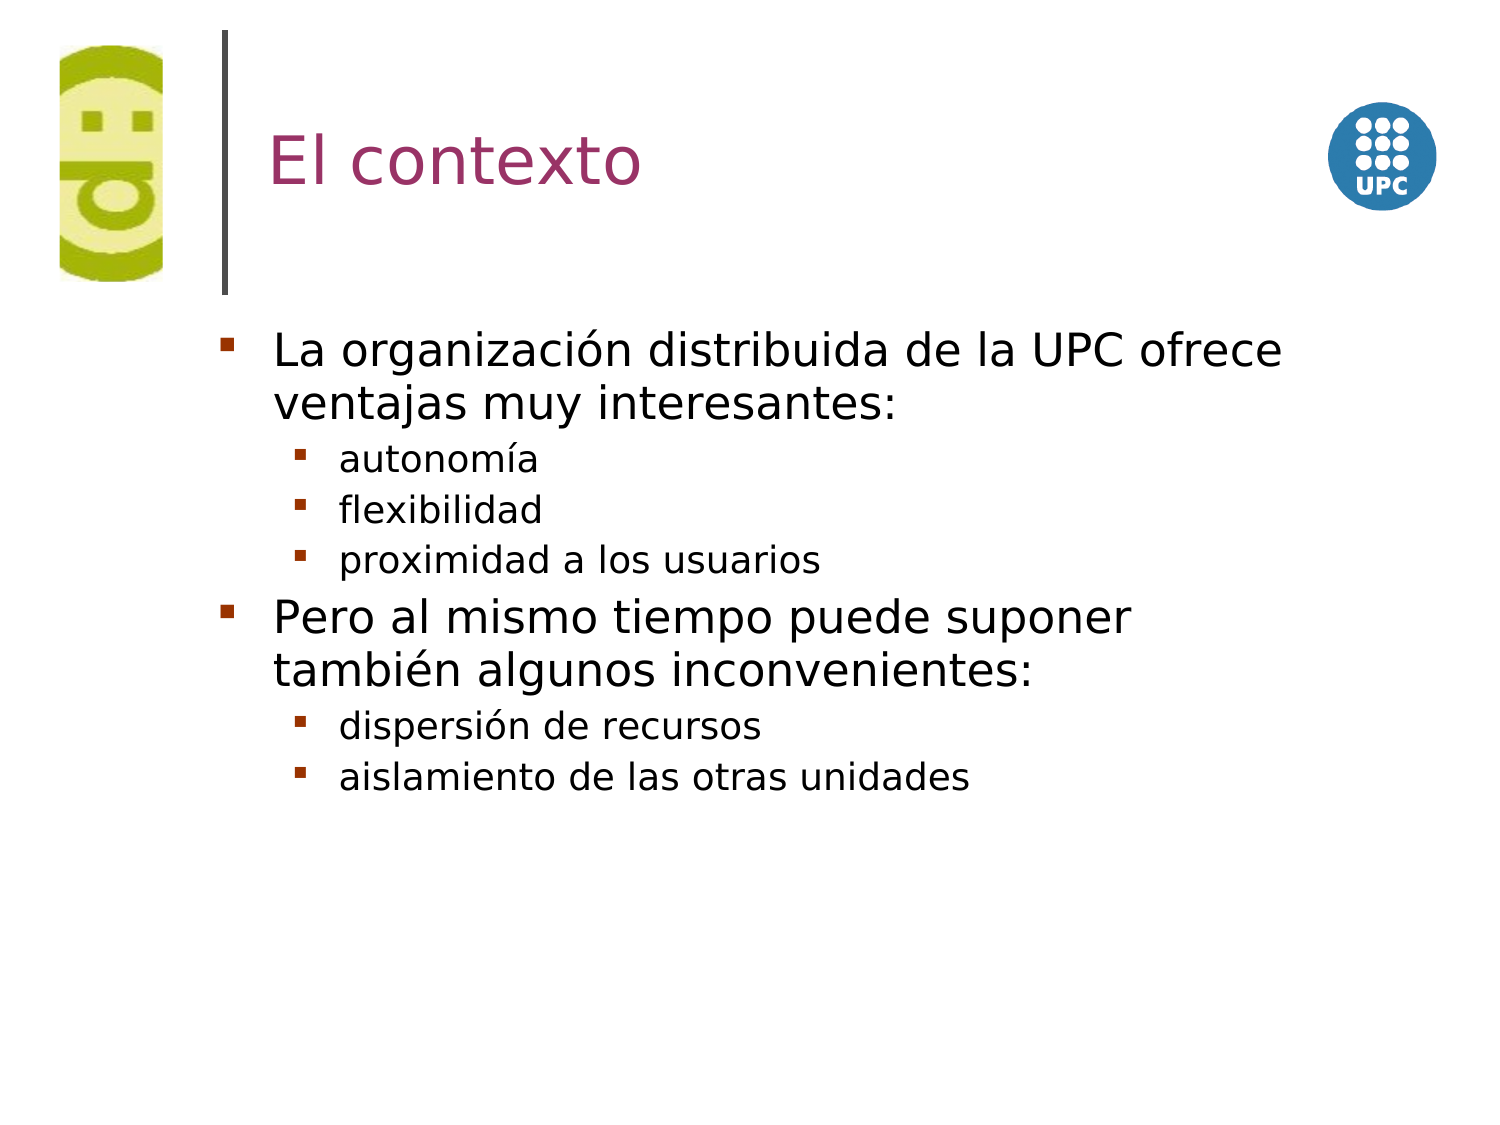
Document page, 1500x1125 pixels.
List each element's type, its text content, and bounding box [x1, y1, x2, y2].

picture [1329, 96, 1442, 216]
list La organización distribuida de la UPC ofrece ventajas muy interesantes: autonomía flexibilidad proximidad a los usuarios Pero al mismo tiempo puede suponer también algunos inconvenientes: dispersión de recursos aislamiento de las otras unidades [202, 316, 1329, 1000]
title El contexto [252, 67, 1329, 256]
picture [60, 46, 162, 281]
